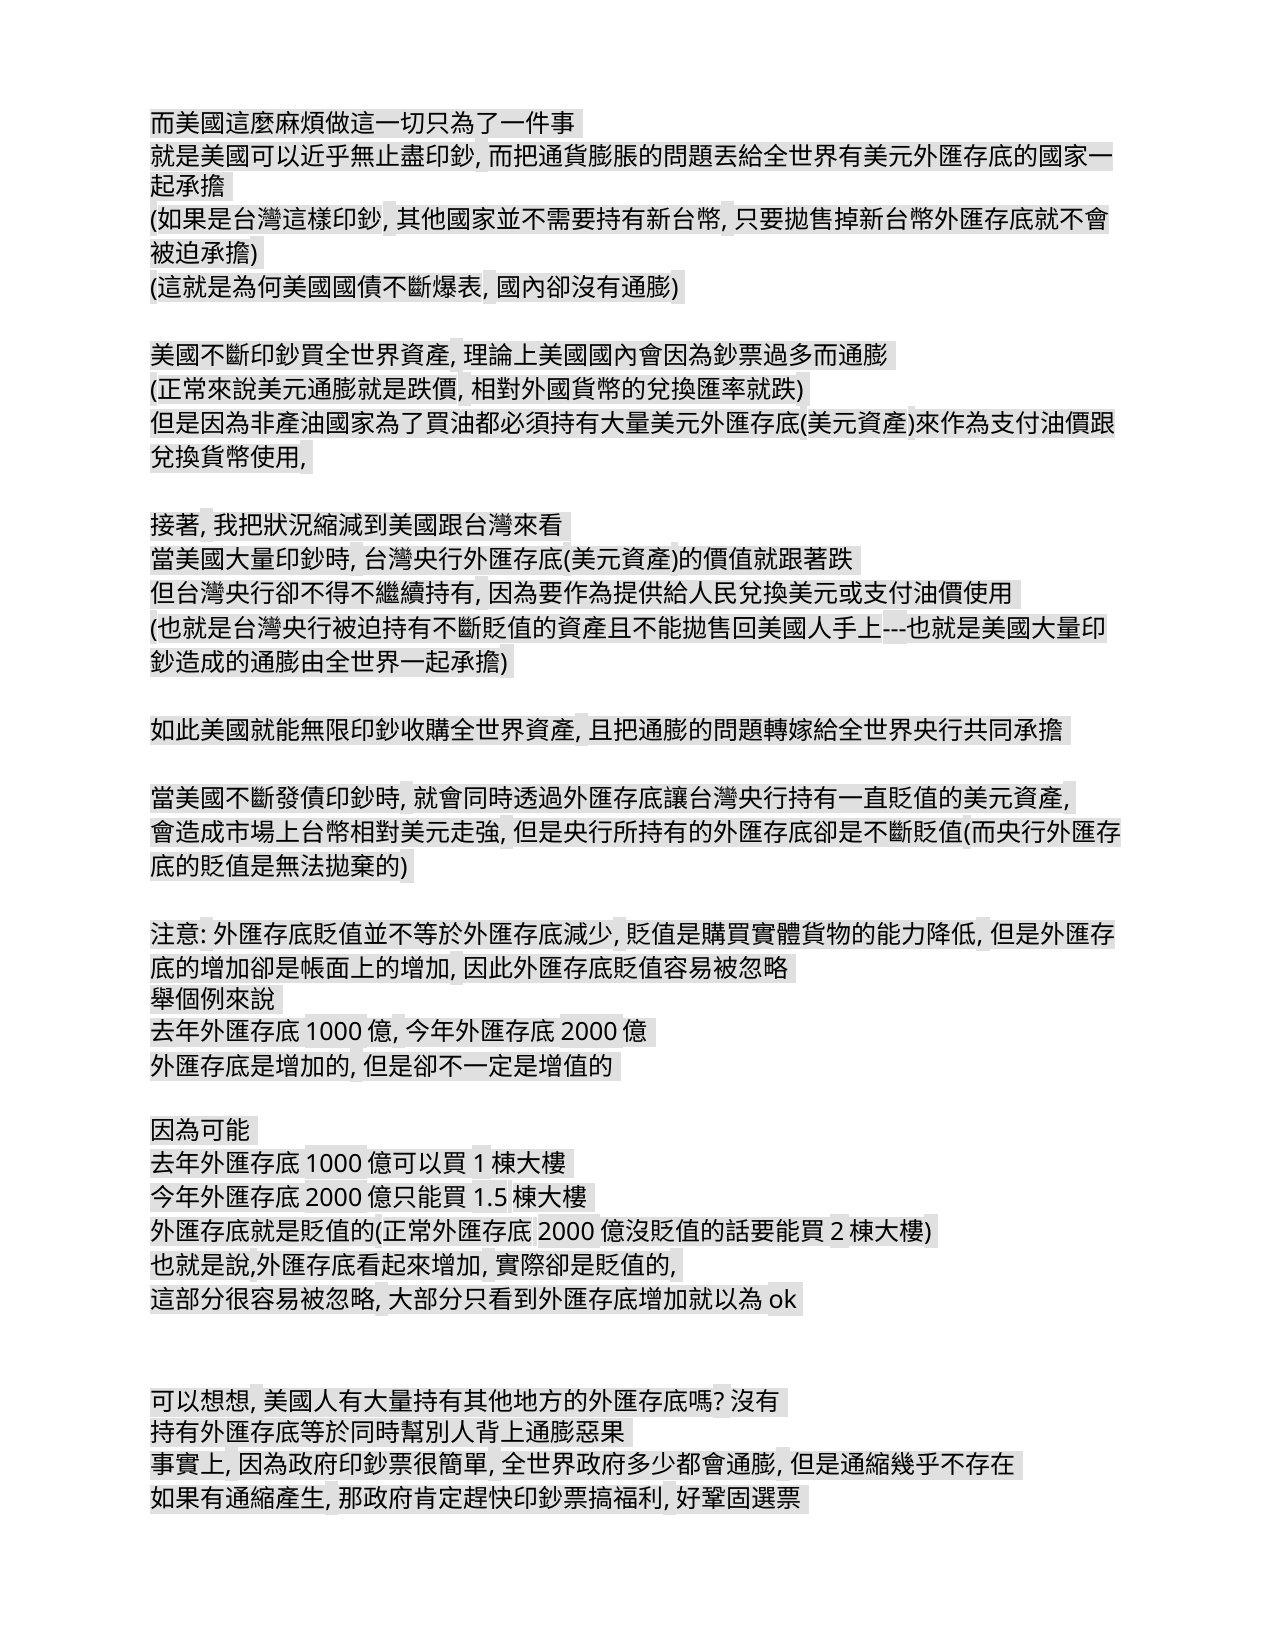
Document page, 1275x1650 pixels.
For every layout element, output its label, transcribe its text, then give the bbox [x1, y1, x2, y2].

text 而美國這麼麻煩做這一切只為了一件事 就是美國可以近乎無止盡印鈔, 而把通貨膨脹的問題丟給全世界有美元外匯存底的國家一起承擔 (如果是台灣這樣印鈔, 其他國家並不需要持有新台幣, 只要拋售掉新台幣外匯存底就不會被迫承擔) (這就是為何美國國債不斷爆表, 國內卻沒有通膨) 美國不斷印鈔買全世界資產, 理論上美國國內會因為鈔票過多而通膨 (正常來說美元通膨就是跌價, 相對外國貨幣的兌換匯率就跌) 但是因為非產油國家為了買油都必須持有大量美元外匯存底(美元資產)來作為支付油價跟兌換貨幣使用, 接著, 我把狀況縮減到美國跟台灣來看 當美國大量印鈔時, 台灣央行外匯存底(美元資產)的價值就跟著跌 但台灣央行卻不得不繼續持有, 因為要作為提供給人民兌換美元或支付油價使用 (也就是台灣央行被迫持有不斷貶值的資產且不能拋售回美國人手上---也就是美國大量印鈔造成的通膨由全世界一起承擔) 如此美國就能無限印鈔收購全世界資產, 且把通膨的問題轉嫁給全世界央行共同承擔 當美國不斷發債印鈔時, 就會同時透過外匯存底讓台灣央行持有一直貶值的美元資產, 會造成市場上台幣相對美元走強, 但是央行所持有的外匯存底卻是不斷貶值(而央行外匯存底的貶值是無法拋棄的) 注意: 外匯存底貶值並不等於外匯存底減少, 貶值是購買實體貨物的能力降低, 但是外匯存底的增加卻是帳面上的增加, 因此外匯存底貶值容易被忽略 舉個例來說 去年外匯存底1000億, 今年外匯存底2000億 外匯存底是增加的, 但是卻不一定是增值的 因為可能 去年外匯存底1000億可以買1棟大樓 今年外匯存底2000億只能買1.5棟大樓 外匯存底就是貶值的(正常外匯存底2000億沒貶值的話要能買2棟大樓) 也就是說,外匯存底看起來增加, 實際卻是貶值的, 這部分很容易被忽略, 大部分只看到外匯存底增加就以為ok 可以想想, 美國人有大量持有其他地方的外匯存底嗎? 沒有 持有外匯存底等於同時幫別人背上通膨惡果 事實上, 因為政府印鈔票很簡單, 全世界政府多少都會通膨, 但是通縮幾乎不存在 如果有通縮產生, 那政府肯定趕快印鈔票搞福利, 好鞏固選票 [150, 75, 1125, 1549]
